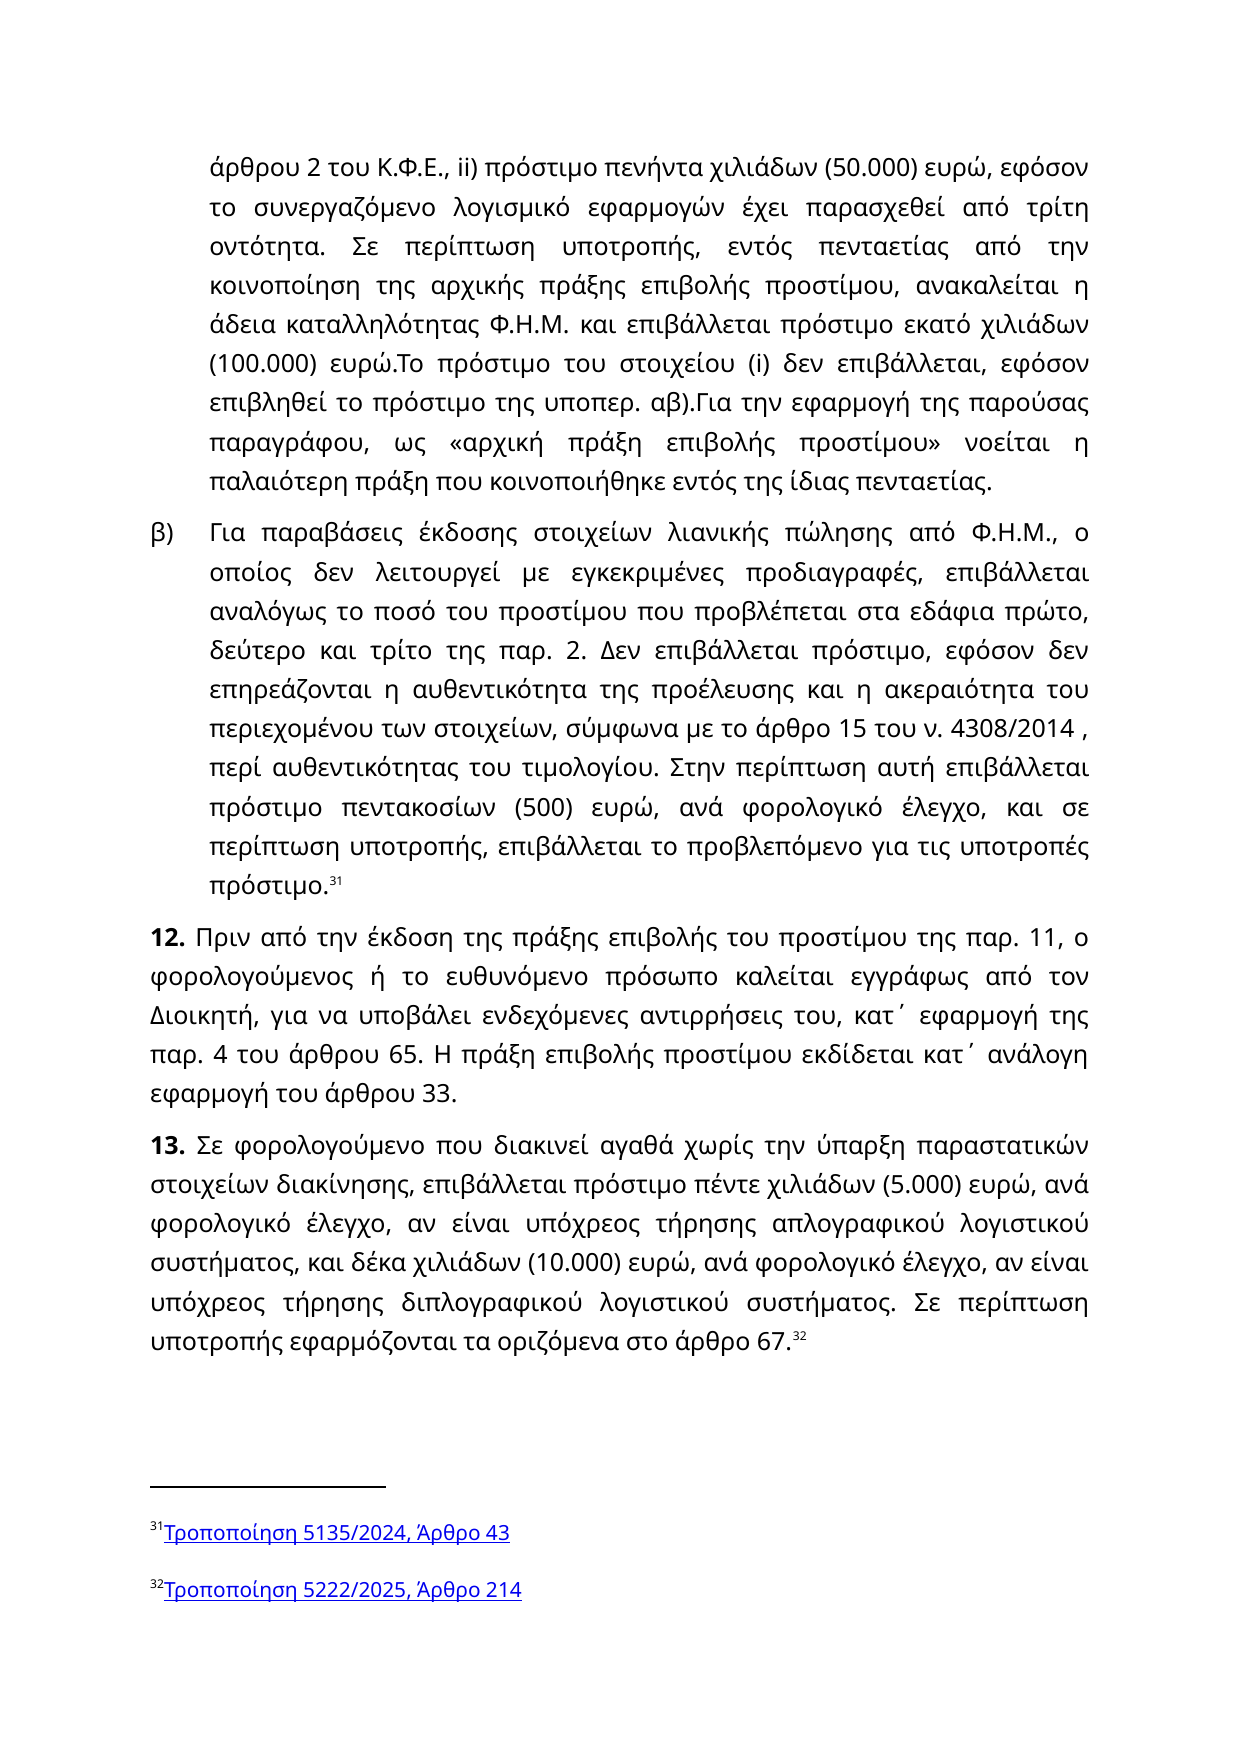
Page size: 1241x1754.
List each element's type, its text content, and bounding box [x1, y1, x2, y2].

text Τροποποίηση 5135/2024, Άρθρο 43 [150, 1518, 1090, 1546]
text 13. Σε φορολογούμενο που διακινεί αγαθά χωρίς την ύπαρξη παραστατικών στοιχείων διακίνησης, επιβάλλεται πρόστιμο πέντε χιλιάδων (5.000) ευρώ, ανά φορολογικό έλεγχο, αν είναι υπόχρεος τήρησης απλογραφικού λογιστικού συστήματος, και δέκα χιλιάδων (10.000) ευρώ, ανά φορολογικό έλεγχο, αν είναι υπόχρεος τήρησης διπλογραφικού λογιστικού συστήματος. Σε περίπτωση υποτροπής εφαρμόζονται τα οριζόμενα στο άρθρο 67. [150, 1127, 1090, 1357]
text Τροποποίηση 5222/2025, Άρθρο 214 [150, 1576, 1090, 1604]
list άρθρου 2 του Κ.Φ.Ε., ii) πρόστιμο πενήντα χιλιάδων (50.000) ευρώ, εφόσον το συνεργαζόμενο λογισμικό εφαρμογών έχει παρασχεθεί από τρίτη οντότητα. Σε περίπτωση υποτροπής, εντός πενταετίας από την κοινοποίηση της αρχικής πράξης επιβολής προστίμου, ανακαλείται η άδεια καταλληλότητας Φ.Η.Μ. και επιβάλλεται πρόστιμο εκατό χιλιάδων (100.000) ευρώ.Το πρόστιμο του στοιχείου (i) δεν επιβάλλεται, εφόσον επιβληθεί το πρόστιμο της υποπερ. αβ).Για την εφαρμογή της παρούσας παραγράφου, ως «αρχική πράξη επιβολής προστίμου» νοείται η παλαιότερη πράξη που κοινοποιήθηκε εντός της ίδιας πενταετίας. [150, 150, 1090, 497]
text 12. Πριν από την έκδοση της πράξης επιβολής του προστίμου της παρ. 11, ο φορολογούμενος ή το ευθυνόμενο πρόσωπο καλείται εγγράφως από τον Διοικητή, για να υποβάλει ενδεχόμενες αντιρρήσεις του, κατ΄ εφαρμογή της παρ. 4 του άρθρου 65. Η πράξη επιβολής προστίμου εκδίδεται κατ΄ ανάλογη εφαρμογή του άρθρου 33. [150, 919, 1090, 1110]
list β) Για παραβάσεις έκδοσης στοιχείων λιανικής πώλησης από Φ.Η.Μ., ο οποίος δεν λειτουργεί με εγκεκριμένες προδιαγραφές, επιβάλλεται αναλόγως το ποσό του προστίμου που προβλέπεται στα εδάφια πρώτο, δεύτερο και τρίτο της παρ. 2. Δεν επιβάλλεται πρόστιμο, εφόσον δεν επηρεάζονται η αυθεντικότητα της προέλευσης και η ακεραιότητα του περιεχομένου των στοιχείων, σύμφωνα με το άρθρο 15 του ν. 4308/2014 , περί αυθεντικότητας του τιμολογίου. Στην περίπτωση αυτή επιβάλλεται πρόστιμο πεντακοσίων (500) ευρώ, ανά φορολογικό έλεγχο, και σε περίπτωση υποτροπής, επιβάλλεται το προβλεπόμενο για τις υποτροπές πρόστιμο. [150, 515, 1090, 902]
